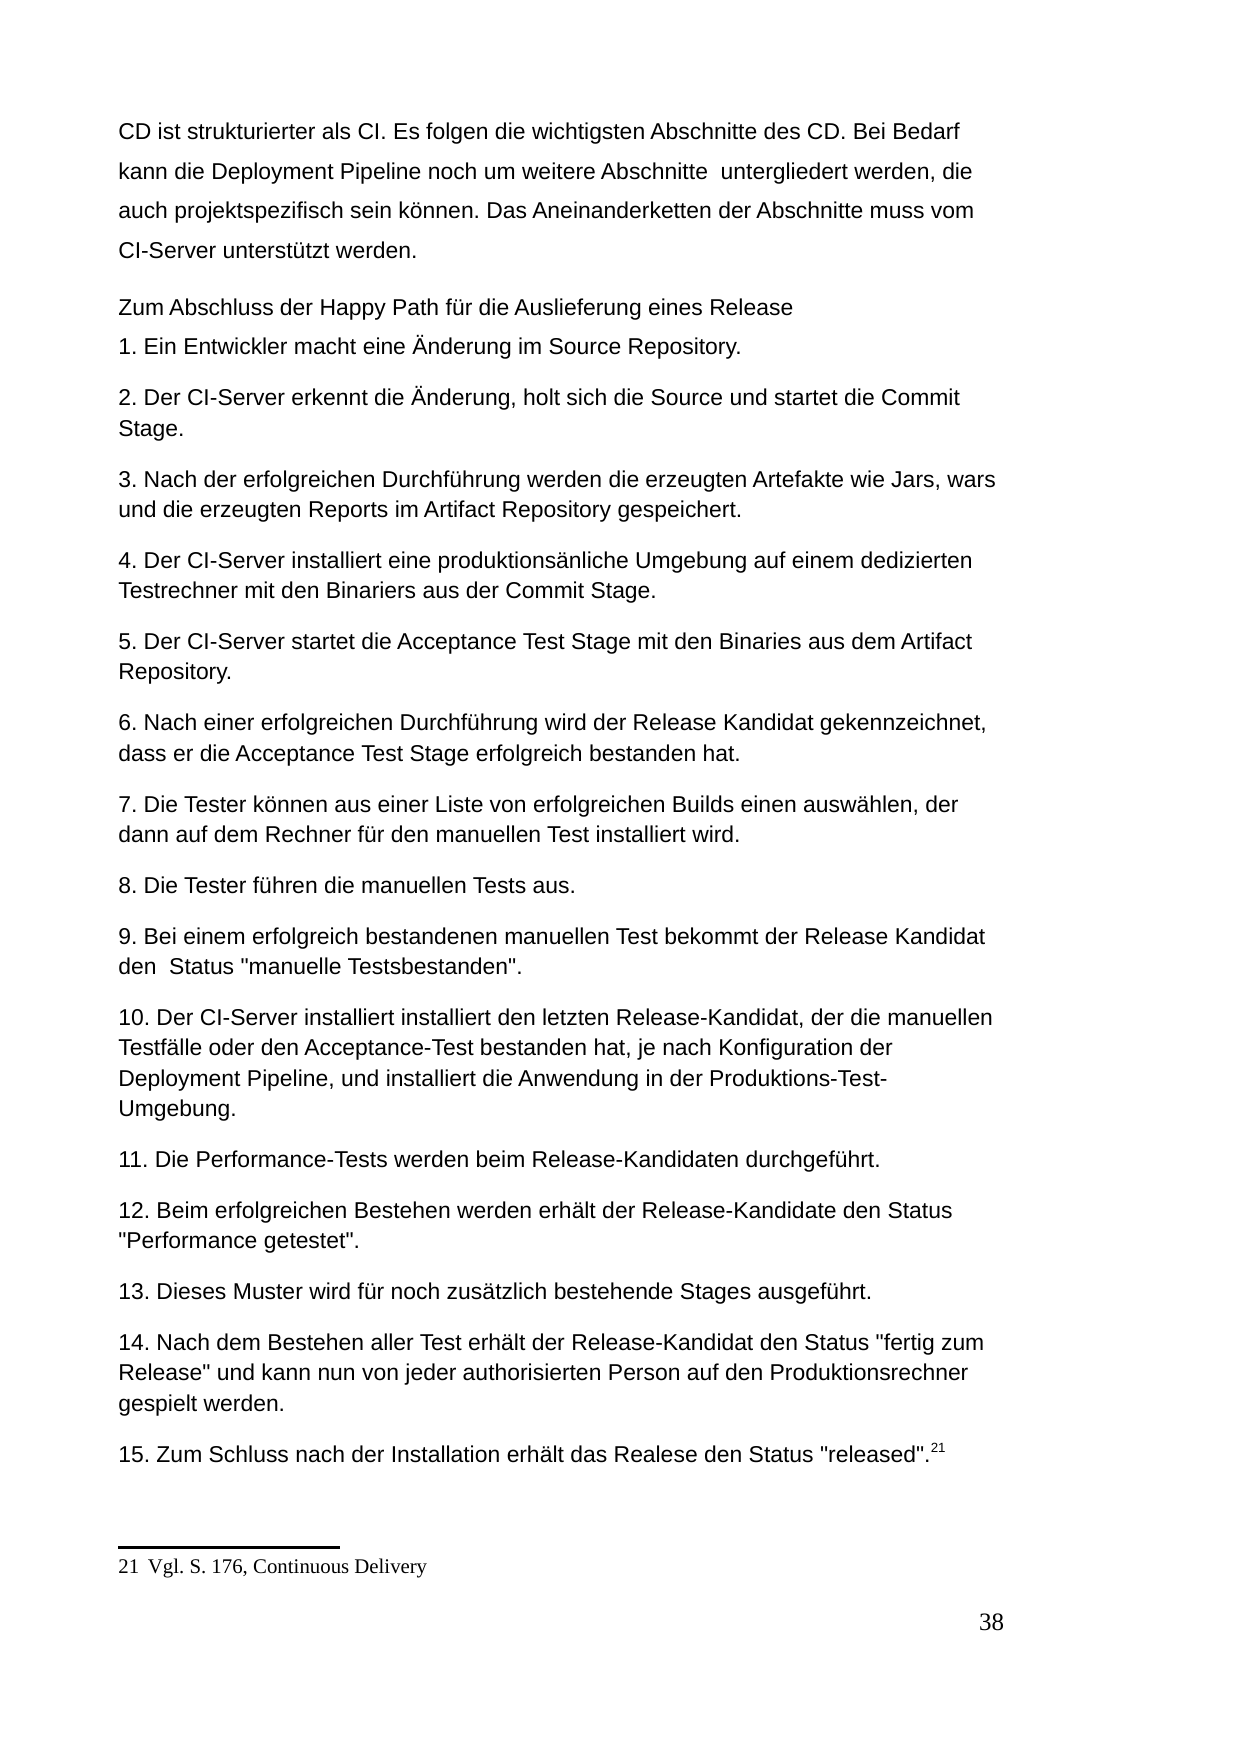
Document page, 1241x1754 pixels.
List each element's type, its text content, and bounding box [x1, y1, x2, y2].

text CD ist strukturierter als CI. Es folgen die wichtigsten Abschnitte des CD. Bei Bedarf kann die Deployment Pipeline noch um weitere Abschnitte untergliedert werden, die auch projektspezifisch sein können. Das Aneinanderketten der Abschnitte muss vom CI-Server unterstützt werden. [118, 118, 1004, 263]
text 7. Die Tester können aus einer Liste von erfolgreichen Builds einen auswählen, der dann auf dem Rechner für den manuellen Test installiert wird. [118, 791, 1004, 847]
text 6. Nach einer erfolgreichen Durchführung wird der Release Kandidat gekennzeichnet, dass er die Acceptance Test Stage erfolgreich bestanden hat. [118, 709, 1004, 766]
text 11. Die Performance-Tests werden beim Release-Kandidaten durchgeführt. [118, 1146, 1004, 1172]
text 2. Der CI-Server erkennt die Änderung, holt sich die Source und startet die Commit Stage. [118, 384, 1004, 441]
text 9. Bei einem erfolgreich bestandenen manuellen Test bekommt der Release Kandidat den Status "manuelle Testsbestanden". [118, 923, 1004, 979]
text Zum Abschluss der Happy Path für die Auslieferung eines Release [118, 294, 1004, 320]
text 15. Zum Schluss nach der Installation erhält das Realese den Status "released". [118, 1441, 1004, 1467]
text 1. Ein Entwickler macht eine Änderung im Source Repository. [118, 333, 1004, 359]
text 10. Der CI-Server installiert installiert den letzten Release-Kandidat, der die manuellen Testfälle oder den Acceptance-Test bestanden hat, je nach Konfiguration der Deployment Pipeline, und installiert die Anwendung in der Produktions-Test-Umgebung. [118, 1004, 1004, 1121]
text 14. Nach dem Bestehen aller Test erhält der Release-Kandidat den Status "fertig zum Release" und kann nun von jeder authorisierten Person auf den Produktionsrechner gespielt werden. [118, 1329, 1004, 1416]
text 8. Die Tester führen die manuellen Tests aus. [118, 872, 1004, 898]
text 4. Der CI-Server installiert eine produktionsänliche Umgebung auf einem dedizierten Testrechner mit den Binariers aus der Commit Stage. [118, 547, 1004, 603]
text 5. Der CI-Server startet die Acceptance Test Stage mit den Binaries aus dem Artifact Repository. [118, 628, 1004, 684]
text 13. Dieses Muster wird für noch zusätzlich bestehende Stages ausgeführt. [118, 1278, 1004, 1304]
text 3. Nach der erfolgreichen Durchführung werden die erzeugten Artefakte wie Jars, wars und die erzeugten Reports im Artifact Repository gespeichert. [118, 466, 1004, 522]
text 12. Beim erfolgreichen Bestehen werden erhält der Release-Kandidate den Status "Performance getestet". [118, 1197, 1004, 1253]
text Vgl. S. 176, Continuous Delivery [118, 1553, 1004, 1578]
